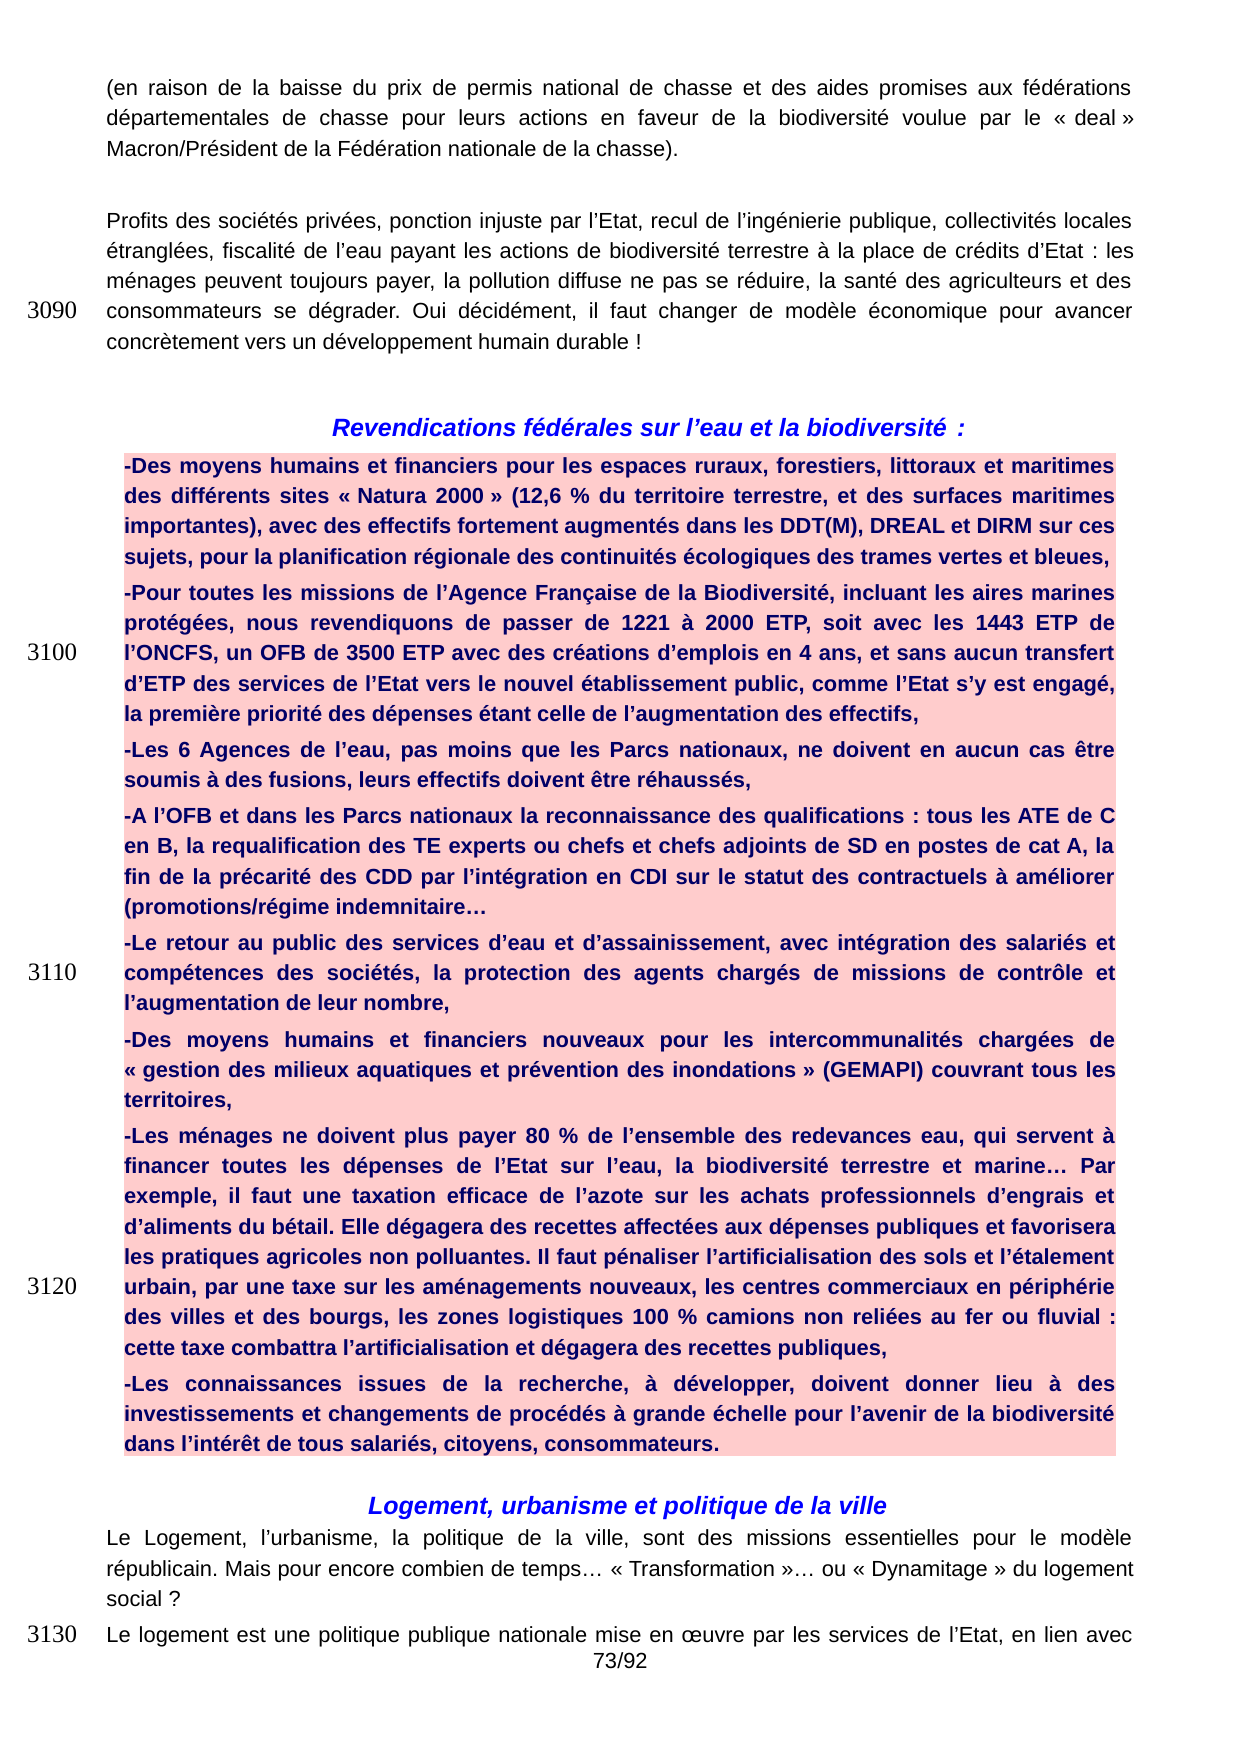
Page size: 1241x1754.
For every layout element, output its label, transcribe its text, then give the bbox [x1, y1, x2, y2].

text -Les ménages ne doivent plus payer 80 % de l’ensemble des redevances eau, qui servent à financer toutes les dépenses de l’Etat sur l’eau, la biodiversité terrestre et marine… Par exemple, il faut une taxation efficace de l’azote sur les achats professionnels d’engrais et d’aliments du bétail. Elle dégagera des recettes affectées aux dépenses publiques et favorisera les pratiques agricoles non polluantes. Il faut pénaliser l’artificialisation des sols et l’étalement urbain, par une taxe sur les aménagements nouveaux, les centres commerciaux en périphérie des villes et des bourgs, les zones logistiques 100 % camions non reliées au fer ou fluvial : cette taxe combattra l’artificialisation et dégagera des recettes publiques, [124, 1123, 1116, 1360]
text -Les 6 Agences de l’eau, pas moins que les Parcs nationaux, ne doivent en aucun cas être soumis à des fusions, leurs effectifs doivent être réhaussés, [124, 737, 1116, 792]
text -Des moyens humains et financiers nouveaux pour les intercommunalités chargées de « gestion des milieux aquatiques et prévention des inondations » (GEMAPI) couvrant tous les territoires, [124, 1026, 1116, 1112]
text Profits des sociétés privées, ponction injuste par l’Etat, recul de l’ingénierie publique, collectivités locales étranglées, fiscalité de l’eau payant les actions de biodiversité terrestre à la place de crédits d’Etat : les ménages peuvent toujours payer, la pollution diffuse ne pas se réduire, la santé des agriculteurs et des consommateurs se dégrader. Oui décidément, il faut changer de modèle économique pour avancer concrètement vers un développement humain durable ! [106, 208, 1134, 354]
text -Les connaissances issues de la recherche, à développer, doivent donner lieu à des investissements et changements de procédés à grande échelle pour l’avenir de la biodiversité dans l’intérêt de tous salariés, citoyens, consommateurs. [124, 1371, 1116, 1456]
text -A l’OFB et dans les Parcs nationaux la reconnaissance des qualifications : tous les ATE de C en B, la requalification des TE experts ou chefs et chefs adjoints de SD en postes de cat A, la fin de la précarité des CDD par l’intégration en CDI sur le statut des contractuels à améliorer (promotions/régime indemnitaire… [124, 803, 1116, 919]
text -Pour toutes les missions de l’Agence Française de la Biodiversité, incluant les aires marines protégées, nous revendiquons de passer de 1221 à 2000 ETP, soit avec les 1443 ETP de l’ONCFS, un OFB de 3500 ETP avec des créations d’emplois en 4 ans, et sans aucun transfert d’ETP des services de l’Etat vers le nouvel établissement public, comme l’Etat s’y est engagé, la première priorité des dépenses étant celle de l’augmentation des effectifs, [124, 580, 1116, 726]
subtitle Logement, urbanisme et politique de la ville [124, 1491, 1134, 1519]
text Le logement est une politique publique nationale mise en œuvre par les services de l’Etat, en lien avec [106, 1622, 1134, 1647]
text -Des moyens humains et financiers pour les espaces ruraux, forestiers, littoraux et maritimes des différents sites « Natura 2000 » (12,6 % du territoire terrestre, et des surfaces maritimes importantes), avec des effectifs fortement augmentés dans les DDT(M), DREAL et DIRM sur ces sujets, pour la planification régionale des continuités écologiques des trames vertes et bleues, [124, 453, 1116, 569]
text (en raison de la baisse du prix de permis national de chasse et des aides promises aux fédérations départementales de chasse pour leurs actions en faveur de la biodiversité voulue par le « deal » Macron/Président de la Fédération nationale de la chasse). [106, 75, 1134, 161]
subtitle Revendications fédérales sur l’eau et la biodiversité : [165, 413, 1134, 441]
text -Le retour au public des services d’eau et d’assainissement, avec intégration des salariés et compétences des sociétés, la protection des agents chargés de missions de contrôle et l’augmentation de leur nombre, [124, 930, 1116, 1016]
text Le Logement, l’urbanisme, la politique de la ville, sont des missions essentielles pour le modèle républicain. Mais pour encore combien de temps… « Transformation »… ou « Dynamitage » du logement social ? [106, 1525, 1134, 1611]
